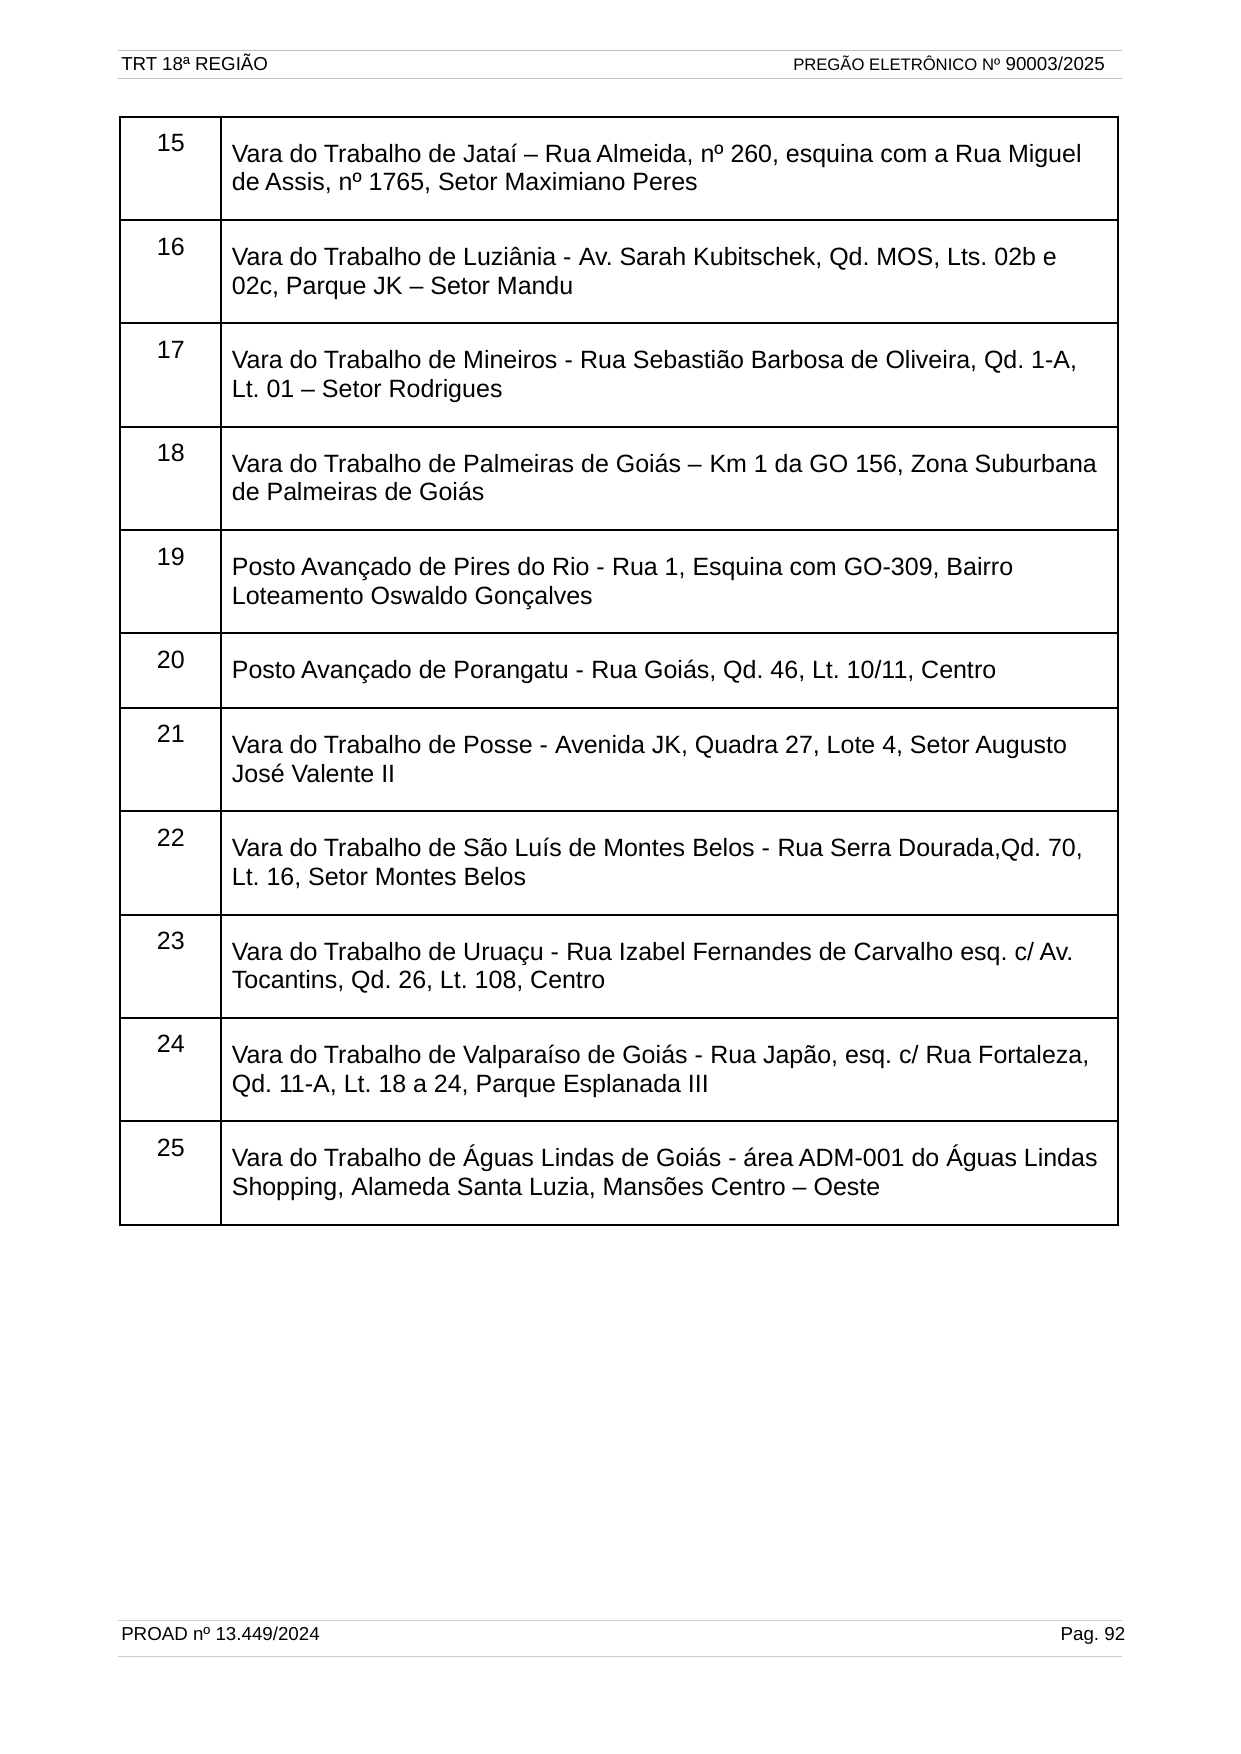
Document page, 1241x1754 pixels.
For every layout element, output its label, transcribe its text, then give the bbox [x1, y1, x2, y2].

table_cell 23 [121, 916, 220, 1017]
table_cell Vara do Trabalho de Palmeiras de Goiás – Km 1 da GO 156, Zona Suburbana de Palmeiras de Goiás [222, 428, 1117, 529]
table_cell Vara do Trabalho de Posse - Avenida JK, Quadra 27, Lote 4, Setor Augusto José Valente II [222, 709, 1117, 810]
table_cell Vara do Trabalho de Águas Lindas de Goiás - área ADM-001 do Águas Lindas Shopping, Alameda Santa Luzia, Mansões Centro – Oeste [222, 1122, 1117, 1223]
table_cell Posto Avançado de Pires do Rio - Rua 1, Esquina com GO-309, Bairro Loteamento Oswaldo Gonçalves [222, 531, 1117, 632]
table_cell Vara do Trabalho de São Luís de Montes Belos - Rua Serra Dourada,Qd. 70, Lt. 16, Setor Montes Belos [222, 812, 1117, 913]
table_cell 17 [121, 324, 220, 426]
table_cell Posto Avançado de Porangatu - Rua Goiás, Qd. 46, Lt. 10/11, Centro [222, 634, 1117, 707]
table_cell 24 [121, 1019, 220, 1120]
table_cell 22 [121, 812, 220, 913]
table_cell Vara do Trabalho de Valparaíso de Goiás - Rua Japão, esq. c/ Rua Fortaleza, Qd. 11-A, Lt. 18 a 24, Parque Esplanada III [222, 1019, 1117, 1120]
table_cell 18 [121, 428, 220, 529]
table_cell 16 [121, 221, 220, 322]
table_cell 21 [121, 709, 220, 810]
table_cell 19 [121, 531, 220, 632]
table_cell 15 [121, 118, 220, 219]
table_cell Vara do Trabalho de Mineiros - Rua Sebastião Barbosa de Oliveira, Qd. 1-A, Lt. 01 – Setor Rodrigues [222, 324, 1117, 426]
table_cell 25 [121, 1122, 220, 1223]
table_cell Vara do Trabalho de Uruaçu - Rua Izabel Fernandes de Carvalho esq. c/ Av. Tocantins, Qd. 26, Lt. 108, Centro [222, 916, 1117, 1017]
table_cell 20 [121, 634, 220, 707]
table_cell Vara do Trabalho de Luziânia - Av. Sarah Kubitschek, Qd. MOS, Lts. 02b e 02c, Parque JK – Setor Mandu [222, 221, 1117, 322]
table_cell Vara do Trabalho de Jataí – Rua Almeida, nº 260, esquina com a Rua Miguel de Assis, nº 1765, Setor Maximiano Peres [222, 118, 1117, 219]
